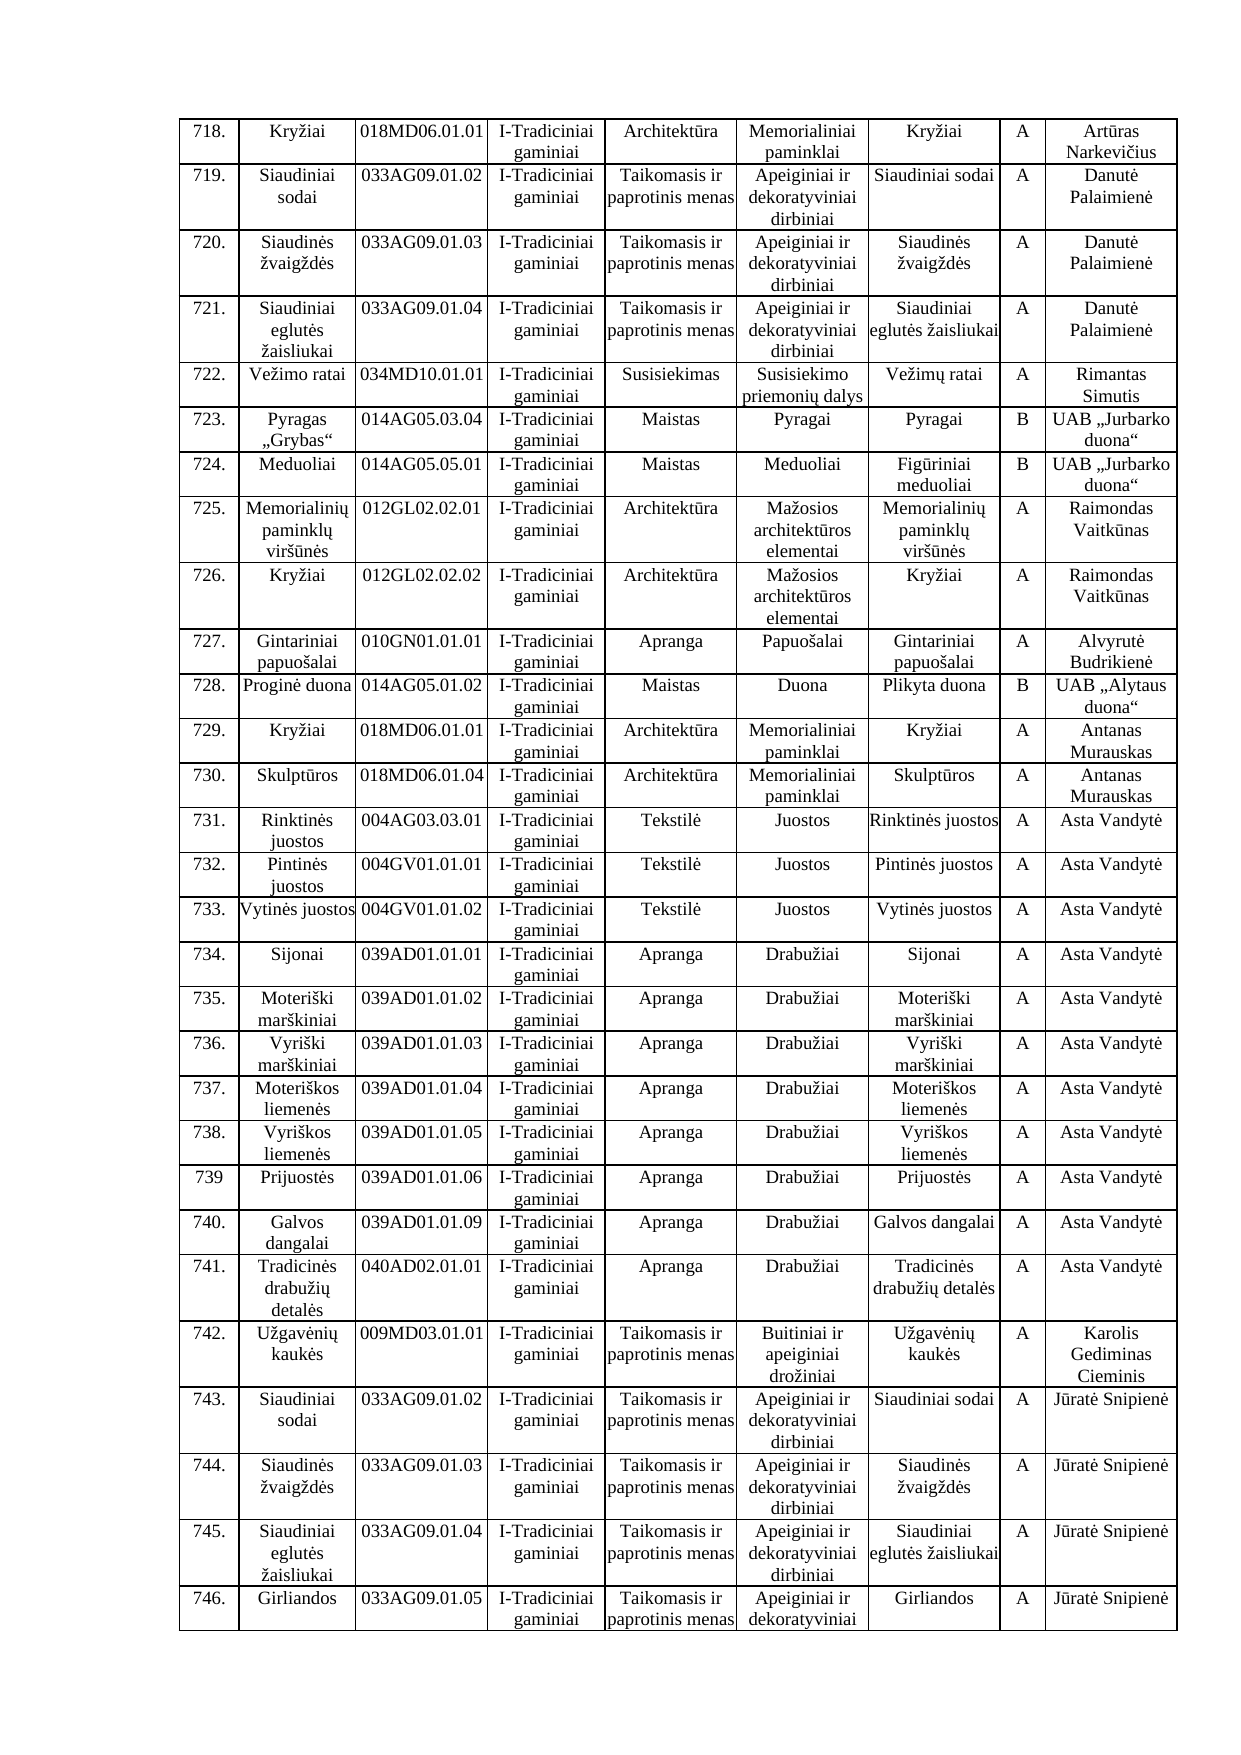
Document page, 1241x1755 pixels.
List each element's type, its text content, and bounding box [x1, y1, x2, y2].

table_cell Vyriškos liemenės [869, 1121, 999, 1164]
table_cell Girliandos [240, 1587, 355, 1630]
table_cell [1178, 451, 1182, 496]
table_cell Asta Vandytė [1046, 808, 1176, 852]
table_cell I-Tradiciniai gaminiai [488, 408, 604, 451]
table_cell I-Tradiciniai gaminiai [488, 231, 604, 295]
table_cell Mažosios architektūros elementai [737, 563, 868, 628]
table_cell I-Tradiciniai gaminiai [488, 764, 604, 807]
table_cell Vežimo ratai [240, 363, 355, 406]
table_cell 033AG09.01.02 [356, 165, 487, 229]
table_cell 744. [180, 1454, 238, 1519]
table_cell [175, 762, 179, 807]
table_cell A [1001, 853, 1045, 896]
table_cell I-Tradiciniai gaminiai [488, 453, 604, 496]
table_cell Architektūra [606, 719, 736, 762]
table_cell I-Tradiciniai gaminiai [488, 853, 604, 896]
table_cell Siaudinės žvaigždės [869, 231, 999, 295]
table_cell Apranga [606, 1211, 736, 1254]
table_cell [175, 406, 179, 451]
table_cell Buitiniai ir apeiginiai drožiniai [737, 1322, 868, 1386]
table_cell 727. [180, 630, 238, 673]
table_cell 039AD01.01.06 [356, 1166, 487, 1209]
table_cell [175, 1585, 179, 1630]
table_cell Apranga [606, 1166, 736, 1209]
table_cell Girliandos [869, 1587, 999, 1630]
table_cell Apeiginiai ir dekoratyviniai dirbiniai [737, 297, 868, 362]
table_cell 033AG09.01.05 [356, 1587, 487, 1630]
table_cell Asta Vandytė [1046, 943, 1176, 986]
table_cell Asta Vandytė [1046, 1166, 1176, 1209]
table_cell [1178, 1209, 1182, 1254]
table_cell 033AG09.01.02 [356, 1388, 487, 1452]
table_cell Kryžiai [240, 719, 355, 762]
table_cell Siaudinės žvaigždės [240, 231, 355, 295]
table_cell Architektūra [606, 764, 736, 807]
table_cell A [1001, 1032, 1045, 1075]
table_cell I-Tradiciniai gaminiai [488, 1388, 604, 1452]
table_cell [175, 1030, 179, 1075]
table_cell 722. [180, 363, 238, 406]
table_cell Plikyta duona [869, 675, 999, 717]
table_cell [175, 496, 179, 562]
table_cell [1178, 1075, 1182, 1120]
table_cell 039AD01.01.05 [356, 1121, 487, 1164]
table_cell 724. [180, 453, 238, 496]
table_cell [1178, 807, 1182, 852]
table_cell UAB „Jurbarko duona“ [1046, 408, 1176, 451]
table_cell Taikomasis ir paprotinis menas [606, 1520, 736, 1585]
table_cell 012GL02.02.01 [356, 497, 487, 562]
table_cell Pyragai [737, 408, 868, 451]
table_cell Tradicinės drabužių detalės [240, 1255, 355, 1320]
table_cell [175, 628, 179, 673]
table_cell Skulptūros [869, 764, 999, 807]
table_cell I-Tradiciniai gaminiai [488, 1032, 604, 1075]
table_cell Asta Vandytė [1046, 853, 1176, 896]
table_cell A [1001, 1166, 1045, 1209]
table_cell Asta Vandytė [1046, 898, 1176, 941]
table_cell Jūratė Snipienė [1046, 1388, 1176, 1452]
table_cell Apeiginiai ir dekoratyviniai [737, 1587, 868, 1630]
table_cell Užgavėnių kaukės [240, 1322, 355, 1386]
table_cell Asta Vandytė [1046, 1077, 1176, 1120]
table_cell I-Tradiciniai gaminiai [488, 719, 604, 762]
table_cell Papuošalai [737, 630, 868, 673]
table_cell Duona [737, 675, 868, 717]
table_cell Apeiginiai ir dekoratyviniai dirbiniai [737, 1454, 868, 1519]
table_cell Siaudiniai sodai [869, 1388, 999, 1452]
table_cell I-Tradiciniai gaminiai [488, 120, 604, 163]
table_cell Asta Vandytė [1046, 987, 1176, 1030]
table_cell [175, 1209, 179, 1254]
table_cell Kryžiai [869, 719, 999, 762]
table_cell 742. [180, 1322, 238, 1386]
table_cell 018MD06.01.04 [356, 764, 487, 807]
table_cell Taikomasis ir paprotinis menas [606, 231, 736, 295]
table_cell Kryžiai [240, 120, 355, 163]
table_cell I-Tradiciniai gaminiai [488, 363, 604, 406]
table_cell A [1001, 764, 1045, 807]
table_cell [1178, 628, 1182, 673]
table_cell A [1001, 363, 1045, 406]
table_cell A [1001, 987, 1045, 1030]
table_cell Danutė Palaimienė [1046, 297, 1176, 362]
table_cell Gintariniai papuošalai [869, 630, 999, 673]
table_cell [1178, 1585, 1182, 1630]
table_cell [1178, 1519, 1182, 1585]
table_cell I-Tradiciniai gaminiai [488, 1077, 604, 1120]
table_cell Sijonai [869, 943, 999, 986]
table_cell [1178, 1386, 1182, 1452]
table_cell 719. [180, 165, 238, 229]
table_cell Danutė Palaimienė [1046, 165, 1176, 229]
table_cell Vežimų ratai [869, 363, 999, 406]
table_cell 745. [180, 1520, 238, 1585]
table_cell Memorialiniai paminklai [737, 120, 868, 163]
table_cell A [1001, 1211, 1045, 1254]
table_cell Architektūra [606, 120, 736, 163]
table_cell 004AG03.03.01 [356, 808, 487, 852]
table_cell [1178, 1453, 1182, 1519]
table_cell Moteriški marškiniai [869, 987, 999, 1030]
table_cell Galvos dangalai [240, 1211, 355, 1254]
table_cell 726. [180, 563, 238, 628]
table_cell [1178, 118, 1182, 163]
table_cell Memorialiniai paminklai [737, 764, 868, 807]
table_cell Memorialinių paminklų viršūnės [240, 497, 355, 562]
table_cell 012GL02.02.02 [356, 563, 487, 628]
table_cell Siaudiniai sodai [869, 165, 999, 229]
table_cell [175, 852, 179, 896]
table_cell 010GN01.01.01 [356, 630, 487, 673]
table_cell A [1001, 1454, 1045, 1519]
table_cell [1178, 718, 1182, 762]
table_cell [175, 229, 179, 295]
table_cell Juostos [737, 898, 868, 941]
table_cell Siaudiniai eglutės žaisliukai [869, 297, 999, 362]
table_cell Moteriškos liemenės [869, 1077, 999, 1120]
table_cell Kryžiai [869, 563, 999, 628]
table_cell Mažosios architektūros elementai [737, 497, 868, 562]
table_cell [175, 718, 179, 762]
table_cell 039AD01.01.03 [356, 1032, 487, 1075]
table_cell Vytinės juostos [869, 898, 999, 941]
table_cell 728. [180, 675, 238, 717]
table_cell [1178, 406, 1182, 451]
table_cell Architektūra [606, 497, 736, 562]
table_cell [175, 896, 179, 941]
table_cell Vyriški marškiniai [240, 1032, 355, 1075]
table_cell Drabužiai [737, 1211, 868, 1254]
table_cell [175, 1254, 179, 1320]
table_cell [175, 986, 179, 1030]
table_cell Jūratė Snipienė [1046, 1520, 1176, 1585]
table_cell Vytinės juostos [240, 898, 355, 941]
table_cell 033AG09.01.04 [356, 1520, 487, 1585]
table_cell I-Tradiciniai gaminiai [488, 675, 604, 717]
table_cell A [1001, 1520, 1045, 1585]
table_cell 741. [180, 1255, 238, 1320]
table_cell Moteriški marškiniai [240, 987, 355, 1030]
table_cell A [1001, 297, 1045, 362]
table_cell [1178, 986, 1182, 1030]
table_cell Jūratė Snipienė [1046, 1454, 1176, 1519]
table_cell [1178, 295, 1182, 362]
table_cell A [1001, 1587, 1045, 1630]
table_cell Tekstilė [606, 808, 736, 852]
table_cell 735. [180, 987, 238, 1030]
table_cell Artūras Narkevičius [1046, 120, 1176, 163]
table_cell [175, 1164, 179, 1209]
table_cell [175, 562, 179, 628]
table_cell 738. [180, 1121, 238, 1164]
table_cell Drabužiai [737, 1121, 868, 1164]
table_cell I-Tradiciniai gaminiai [488, 1587, 604, 1630]
table_cell Tekstilė [606, 898, 736, 941]
table_cell [175, 941, 179, 986]
table_cell 018MD06.01.01 [356, 719, 487, 762]
table_cell Apranga [606, 987, 736, 1030]
table_cell 730. [180, 764, 238, 807]
table_cell 721. [180, 297, 238, 362]
table_cell A [1001, 231, 1045, 295]
table_cell Užgavėnių kaukės [869, 1322, 999, 1386]
table_cell A [1001, 943, 1045, 986]
table_cell I-Tradiciniai gaminiai [488, 1166, 604, 1209]
table_cell [175, 1075, 179, 1120]
table_cell Taikomasis ir paprotinis menas [606, 1388, 736, 1452]
table_cell Taikomasis ir paprotinis menas [606, 165, 736, 229]
table_cell B [1001, 408, 1045, 451]
table_cell [1178, 362, 1182, 406]
table_cell [175, 163, 179, 229]
table_cell Proginė duona [240, 675, 355, 717]
table_cell Prijuostės [869, 1166, 999, 1209]
table_cell Prijuostės [240, 1166, 355, 1209]
table_cell [175, 807, 179, 852]
table_cell Alvyrutė Budrikienė [1046, 630, 1176, 673]
table_cell Rinktinės juostos [240, 808, 355, 852]
table_cell Rinktinės juostos [869, 808, 999, 852]
table_cell UAB „Alytaus duona“ [1046, 675, 1176, 717]
table_cell [1178, 496, 1182, 562]
table_cell Taikomasis ir paprotinis menas [606, 1454, 736, 1519]
table_cell 743. [180, 1388, 238, 1452]
table_cell A [1001, 1121, 1045, 1164]
table_cell I-Tradiciniai gaminiai [488, 1520, 604, 1585]
table_cell I-Tradiciniai gaminiai [488, 898, 604, 941]
table_cell I-Tradiciniai gaminiai [488, 297, 604, 362]
table_cell 723. [180, 408, 238, 451]
table_cell A [1001, 563, 1045, 628]
table_cell 039AD01.01.09 [356, 1211, 487, 1254]
table_cell [175, 1386, 179, 1452]
table_cell A [1001, 719, 1045, 762]
table_cell Sijonai [240, 943, 355, 986]
table_cell Siaudiniai eglutės žaisliukai [240, 297, 355, 362]
table_cell Drabužiai [737, 943, 868, 986]
table_cell 746. [180, 1587, 238, 1630]
table_cell [175, 1453, 179, 1519]
table_cell 734. [180, 943, 238, 986]
table_cell 018MD06.01.01 [356, 120, 487, 163]
table_cell [175, 673, 179, 717]
table_cell 040AD02.01.01 [356, 1255, 487, 1320]
table_cell 014AG05.03.04 [356, 408, 487, 451]
table_cell I-Tradiciniai gaminiai [488, 808, 604, 852]
table_cell A [1001, 1255, 1045, 1320]
table_cell 004GV01.01.01 [356, 853, 487, 896]
table_cell Asta Vandytė [1046, 1255, 1176, 1320]
table_cell Apeiginiai ir dekoratyviniai dirbiniai [737, 1388, 868, 1452]
table_cell A [1001, 898, 1045, 941]
table_cell [1178, 673, 1182, 717]
table_cell A [1001, 120, 1045, 163]
table_cell UAB „Jurbarko duona“ [1046, 453, 1176, 496]
table_cell Siaudinės žvaigždės [240, 1454, 355, 1519]
table_cell Memorialiniai paminklai [737, 719, 868, 762]
table_cell Apranga [606, 630, 736, 673]
table_cell Apeiginiai ir dekoratyviniai dirbiniai [737, 1520, 868, 1585]
table_cell Apranga [606, 943, 736, 986]
table_cell Siaudiniai sodai [240, 1388, 355, 1452]
table_cell Raimondas Vaitkūnas [1046, 497, 1176, 562]
table_cell B [1001, 453, 1045, 496]
table_cell Moteriškos liemenės [240, 1077, 355, 1120]
table_cell Karolis Gediminas Cieminis [1046, 1322, 1176, 1386]
table_cell Drabužiai [737, 1032, 868, 1075]
table_cell Siaudiniai eglutės žaisliukai [869, 1520, 999, 1585]
table_cell [1178, 163, 1182, 229]
table_cell Susisiekimas [606, 363, 736, 406]
table_cell Vyriški marškiniai [869, 1032, 999, 1075]
table_cell 033AG09.01.03 [356, 1454, 487, 1519]
table_cell Raimondas Vaitkūnas [1046, 563, 1176, 628]
table_cell [175, 451, 179, 496]
table_cell [1178, 941, 1182, 986]
table_cell I-Tradiciniai gaminiai [488, 1121, 604, 1164]
table_cell 739 [180, 1166, 238, 1209]
table_cell [175, 118, 179, 163]
table_cell [1178, 1254, 1182, 1320]
table_cell Asta Vandytė [1046, 1211, 1176, 1254]
table_cell Maistas [606, 675, 736, 717]
table_cell A [1001, 808, 1045, 852]
table_cell A [1001, 630, 1045, 673]
table_cell Siaudiniai eglutės žaisliukai [240, 1520, 355, 1585]
table_cell 718. [180, 120, 238, 163]
table_cell 725. [180, 497, 238, 562]
table_cell I-Tradiciniai gaminiai [488, 1211, 604, 1254]
table_cell [175, 1120, 179, 1164]
table_cell I-Tradiciniai gaminiai [488, 497, 604, 562]
table_cell 720. [180, 231, 238, 295]
table_cell Galvos dangalai [869, 1211, 999, 1254]
table_cell Danutė Palaimienė [1046, 231, 1176, 295]
table_cell 034MD10.01.01 [356, 363, 487, 406]
table_cell Pintinės juostos [869, 853, 999, 896]
table_cell Apeiginiai ir dekoratyviniai dirbiniai [737, 231, 868, 295]
table_cell Asta Vandytė [1046, 1121, 1176, 1164]
table_cell 014AG05.01.02 [356, 675, 487, 717]
table_cell [175, 1320, 179, 1386]
table_cell I-Tradiciniai gaminiai [488, 165, 604, 229]
table_cell Pyragas „Grybas“ [240, 408, 355, 451]
table_cell Juostos [737, 808, 868, 852]
table_cell 014AG05.05.01 [356, 453, 487, 496]
table_cell 737. [180, 1077, 238, 1120]
table_cell Apranga [606, 1077, 736, 1120]
table_cell I-Tradiciniai gaminiai [488, 987, 604, 1030]
table_cell A [1001, 165, 1045, 229]
table_cell 033AG09.01.04 [356, 297, 487, 362]
table_cell Siaudinės žvaigždės [869, 1454, 999, 1519]
table_cell 740. [180, 1211, 238, 1254]
table_cell 039AD01.01.02 [356, 987, 487, 1030]
table_cell 732. [180, 853, 238, 896]
table_cell A [1001, 1322, 1045, 1386]
table_cell Figūriniai meduoliai [869, 453, 999, 496]
table_cell [1178, 229, 1182, 295]
table_cell Tekstilė [606, 853, 736, 896]
table_cell Antanas Murauskas [1046, 719, 1176, 762]
table_cell Apranga [606, 1032, 736, 1075]
table_cell A [1001, 1388, 1045, 1452]
table_cell Drabužiai [737, 1255, 868, 1320]
table_cell Architektūra [606, 563, 736, 628]
table_cell Maistas [606, 453, 736, 496]
table_cell I-Tradiciniai gaminiai [488, 630, 604, 673]
table_cell [1178, 1320, 1182, 1386]
table_cell I-Tradiciniai gaminiai [488, 563, 604, 628]
table_cell 731. [180, 808, 238, 852]
table_cell Kryžiai [240, 563, 355, 628]
table_cell Taikomasis ir paprotinis menas [606, 1322, 736, 1386]
table_cell 733. [180, 898, 238, 941]
table_cell Apranga [606, 1121, 736, 1164]
table_cell 729. [180, 719, 238, 762]
table_cell Gintariniai papuošalai [240, 630, 355, 673]
table_cell Drabužiai [737, 1077, 868, 1120]
table_cell Apeiginiai ir dekoratyviniai dirbiniai [737, 165, 868, 229]
table_cell Vyriškos liemenės [240, 1121, 355, 1164]
table_cell Siaudiniai sodai [240, 165, 355, 229]
table_cell Skulptūros [240, 764, 355, 807]
table_cell Rimantas Simutis [1046, 363, 1176, 406]
table_cell [175, 362, 179, 406]
table_cell Taikomasis ir paprotinis menas [606, 1587, 736, 1630]
table_cell Tradicinės drabužių detalės [869, 1255, 999, 1320]
table_cell [1178, 1164, 1182, 1209]
table_cell [175, 295, 179, 362]
table_cell Drabužiai [737, 987, 868, 1030]
table_cell Apranga [606, 1255, 736, 1320]
table_cell Antanas Murauskas [1046, 764, 1176, 807]
table_cell I-Tradiciniai gaminiai [488, 1322, 604, 1386]
table_cell Susisiekimo priemonių dalys [737, 363, 868, 406]
table_cell [1178, 896, 1182, 941]
table_cell 039AD01.01.04 [356, 1077, 487, 1120]
table_cell Drabužiai [737, 1166, 868, 1209]
table_cell Juostos [737, 853, 868, 896]
table_cell 004GV01.01.02 [356, 898, 487, 941]
table_cell I-Tradiciniai gaminiai [488, 943, 604, 986]
table_cell [1178, 852, 1182, 896]
table_cell Asta Vandytė [1046, 1032, 1176, 1075]
table_cell A [1001, 1077, 1045, 1120]
table_cell Kryžiai [869, 120, 999, 163]
table_cell 033AG09.01.03 [356, 231, 487, 295]
table_cell 039AD01.01.01 [356, 943, 487, 986]
table_cell 736. [180, 1032, 238, 1075]
table_cell Meduoliai [240, 453, 355, 496]
table_cell [1178, 762, 1182, 807]
table_cell Pyragai [869, 408, 999, 451]
table_cell B [1001, 675, 1045, 717]
table_cell Taikomasis ir paprotinis menas [606, 297, 736, 362]
table_cell Maistas [606, 408, 736, 451]
table_cell [1178, 1120, 1182, 1164]
table_cell Memorialinių paminklų viršūnės [869, 497, 999, 562]
table_cell Meduoliai [737, 453, 868, 496]
table_cell A [1001, 497, 1045, 562]
table_cell 009MD03.01.01 [356, 1322, 487, 1386]
table_cell Jūratė Snipienė [1046, 1587, 1176, 1630]
table_cell I-Tradiciniai gaminiai [488, 1255, 604, 1320]
table_cell Pintinės juostos [240, 853, 355, 896]
table_cell I-Tradiciniai gaminiai [488, 1454, 604, 1519]
table_cell [1178, 562, 1182, 628]
table_cell [1178, 1030, 1182, 1075]
table_cell [175, 1519, 179, 1585]
